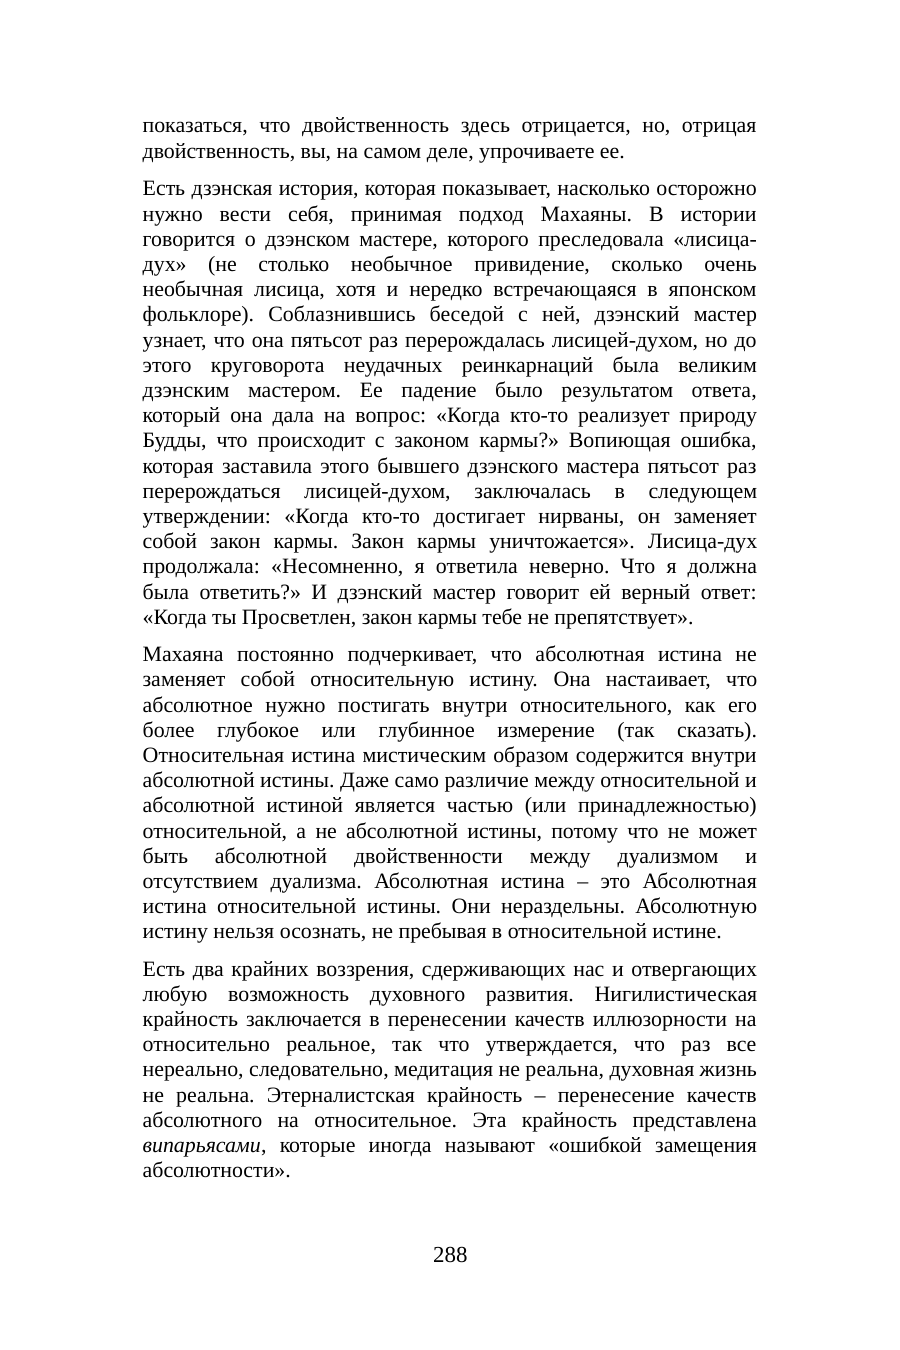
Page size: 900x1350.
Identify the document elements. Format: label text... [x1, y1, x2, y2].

text Махаяна постоянно подчеркивает, что абсолютная истина не заменяет собой относительную истину. Она настаивает, что абсолютное нужно постигать внутри относительного, как его более глубокое или глубинное измерение (так сказать). Относительная истина мистическим образом содержится внутри абсолютной истины. Даже само различие между относительной и абсолютной истиной является частью (или принадлежностью) относительной, а не абсолютной истины, потому что не может быть абсолютной двойственности между дуализмом и отсутствием дуализма. Абсолютная истина – это Абсолютная истина относительной истины. Они нераздельны. Абсолютную истину нельзя осознать, не пребывая в относительной истине. [142, 641, 757, 944]
text Есть дзэнская история, которая показывает, насколько осторожно нужно вести себя, принимая подход Махаяны. В истории говорится о дзэнском мастере, которого преследовала «лисица-дух» (не столько необычное привидение, сколько очень необычная лисица, хотя и нередко встречающаяся в японском фольклоре). Соблазнившись беседой с ней, дзэнский мастер узнает, что она пятьсот раз перерождалась лисицей-духом, но до этого круговорота неудачных реинкарнаций была великим дзэнским мастером. Ее падение было результатом ответа, который она дала на вопрос: «Когда кто-то реализует природу Будды, что происходит с законом кармы?» Вопиющая ошибка, которая заставила этого бывшего дзэнского мастера пятьсот раз перерождаться лисицей-духом, заключалась в следующем утверждении: «Когда кто-то достигает нирваны, он заменяет собой закон кармы. Закон кармы уничтожается». Лисица-дух продолжала: «Несомненно, я ответила неверно. Что я должна была ответить?» И дзэнский мастер говорит ей верный ответ: «Когда ты Просветлен, закон кармы тебе не препятствует». [142, 175, 757, 629]
text Есть два крайних воззрения, сдерживающих нас и отвергающих любую возможность духовного развития. Нигилистическая крайность заключается в перенесении качеств иллюзорности на относительно реальное, так что утверждается, что раз все нереально, следовательно, медитация не реальна, духовная жизнь не реальна. Этерналистская крайность – перенесение качеств абсолютного на относительное. Эта крайность представлена випарьясами, которые иногда называют «ошибкой замещения абсолютности». [142, 956, 757, 1182]
text показаться, что двойственность здесь отрицается, но, отрицая двойственность, вы, на самом деле, упрочиваете ее. [142, 112, 757, 163]
